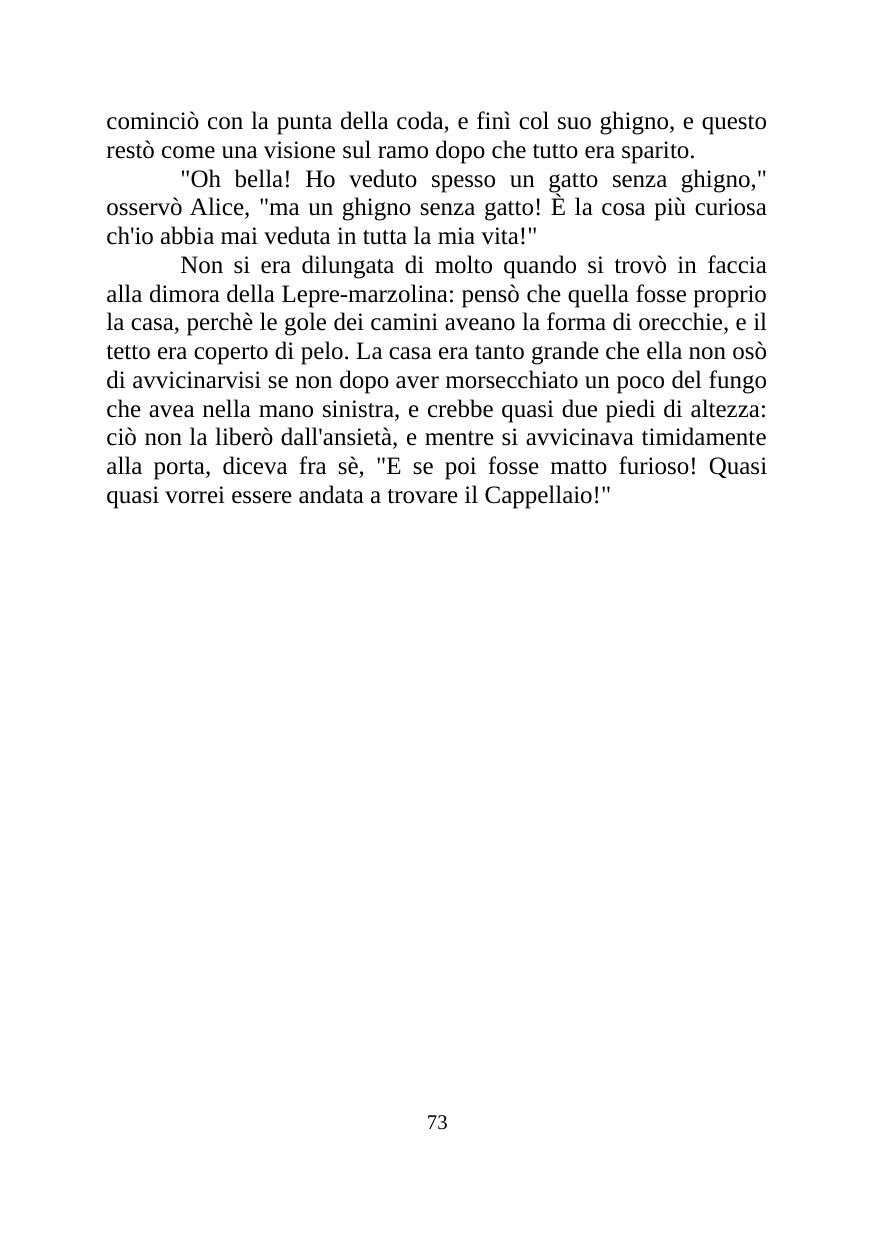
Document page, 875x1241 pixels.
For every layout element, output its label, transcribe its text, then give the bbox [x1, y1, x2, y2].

text "Oh bella! Ho veduto spesso un gatto senza ghigno," osservò Alice, "ma un ghigno senza gatto! È la cosa più curiosa ch'io abbia mai veduta in tutta la mia vita!" [106, 164, 768, 250]
text Non si era dilungata di molto quando si trovò in faccia alla dimora della Lepre-marzolina: pensò che quella fosse proprio la casa, perchè le gole dei camini aveano la forma di orecchie, e il tetto era coperto di pelo. La casa era tanto grande che ella non osò di avvicinarvisi se non dopo aver morsecchiato un poco del fungo che avea nella mano sinistra, e crebbe quasi due piedi di altezza: ciò non la liberò dall'ansietà, e mentre si avvicinava timidamente alla porta, diceva fra sè, "E se poi fosse matto furioso! Quasi quasi vorrei essere andata a trovare il Cappellaio!" [106, 250, 768, 509]
text cominciò con la punta della coda, e finì col suo ghigno, e questo restò come una visione sul ramo dopo che tutto era sparito. [106, 106, 768, 164]
